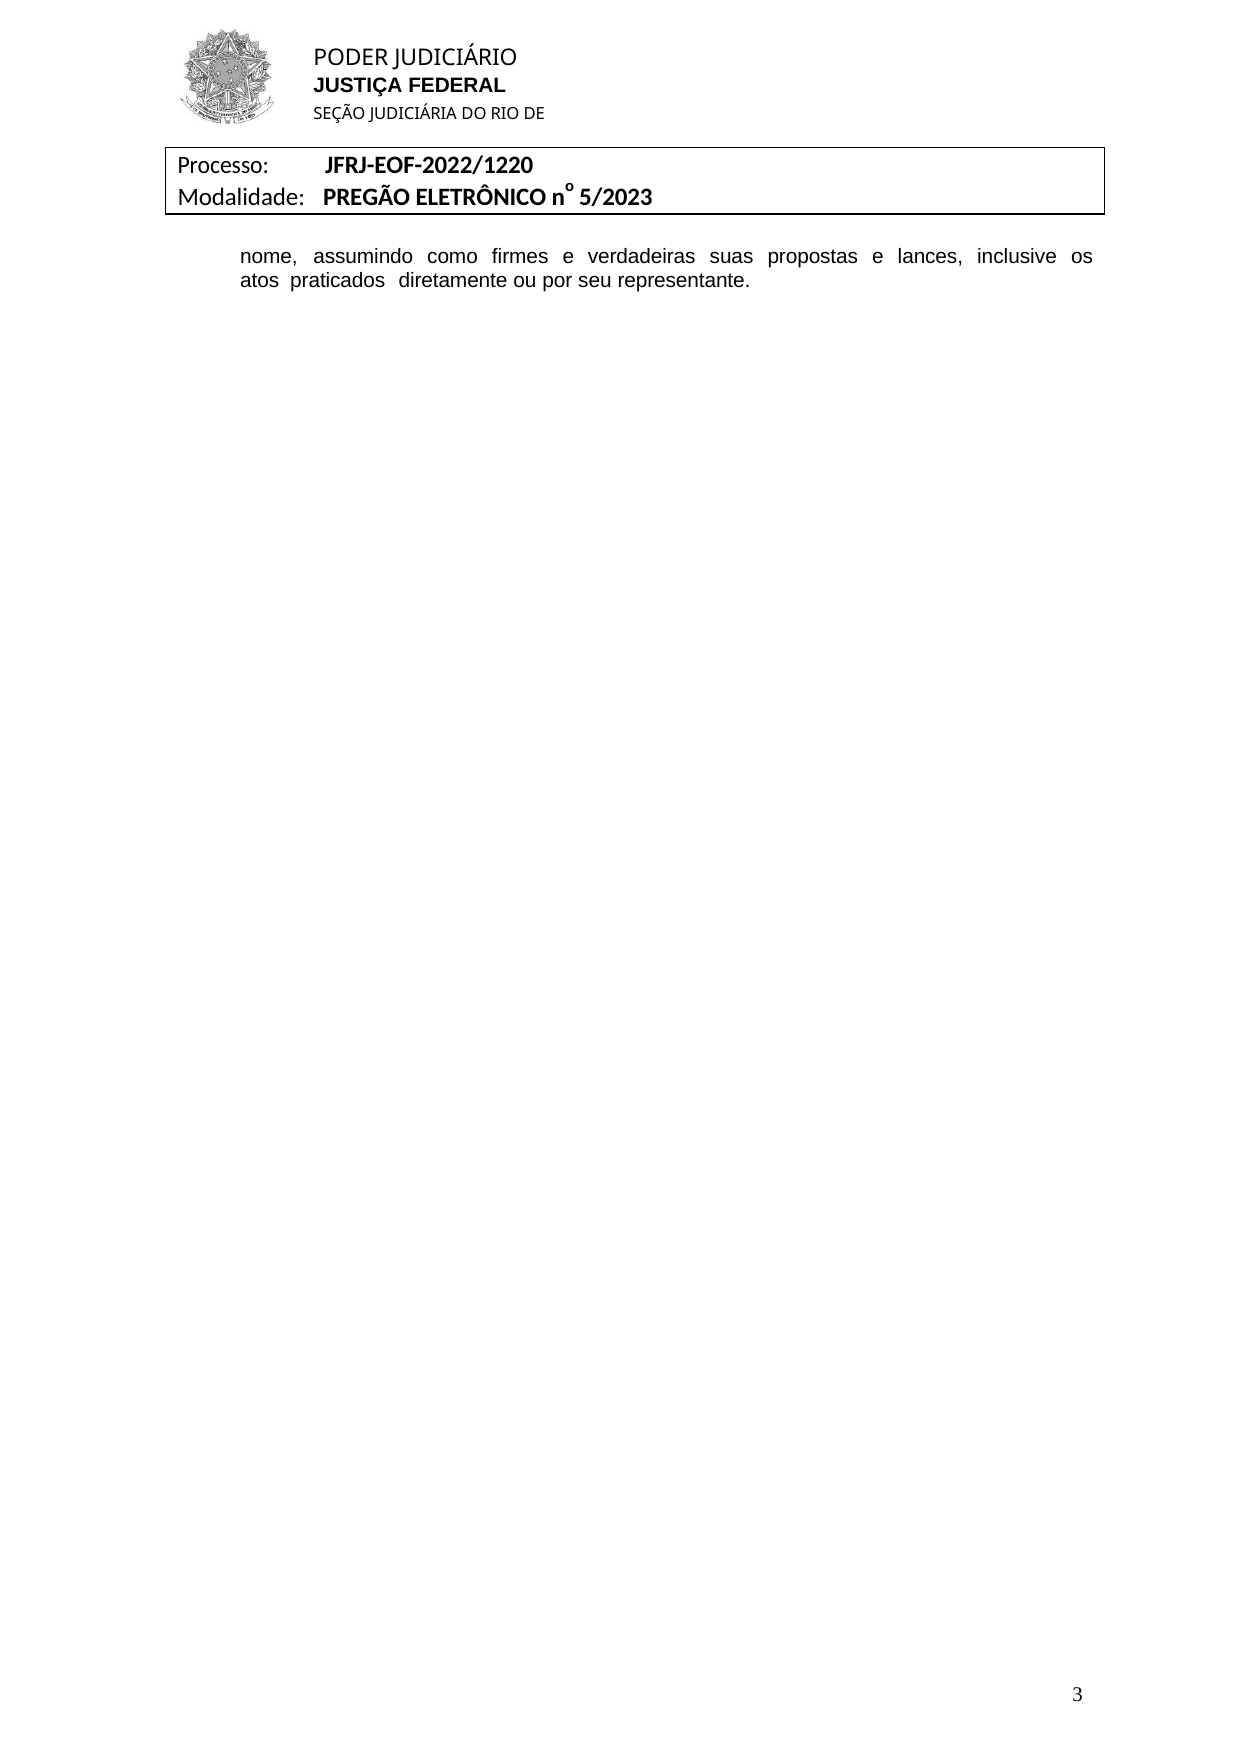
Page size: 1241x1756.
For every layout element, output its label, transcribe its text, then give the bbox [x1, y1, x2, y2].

list nome, assumindo como firmes e verdadeiras suas propostas e lances, inclusive os atos praticados diretamente ou por seu representante. [205, 244, 1093, 292]
